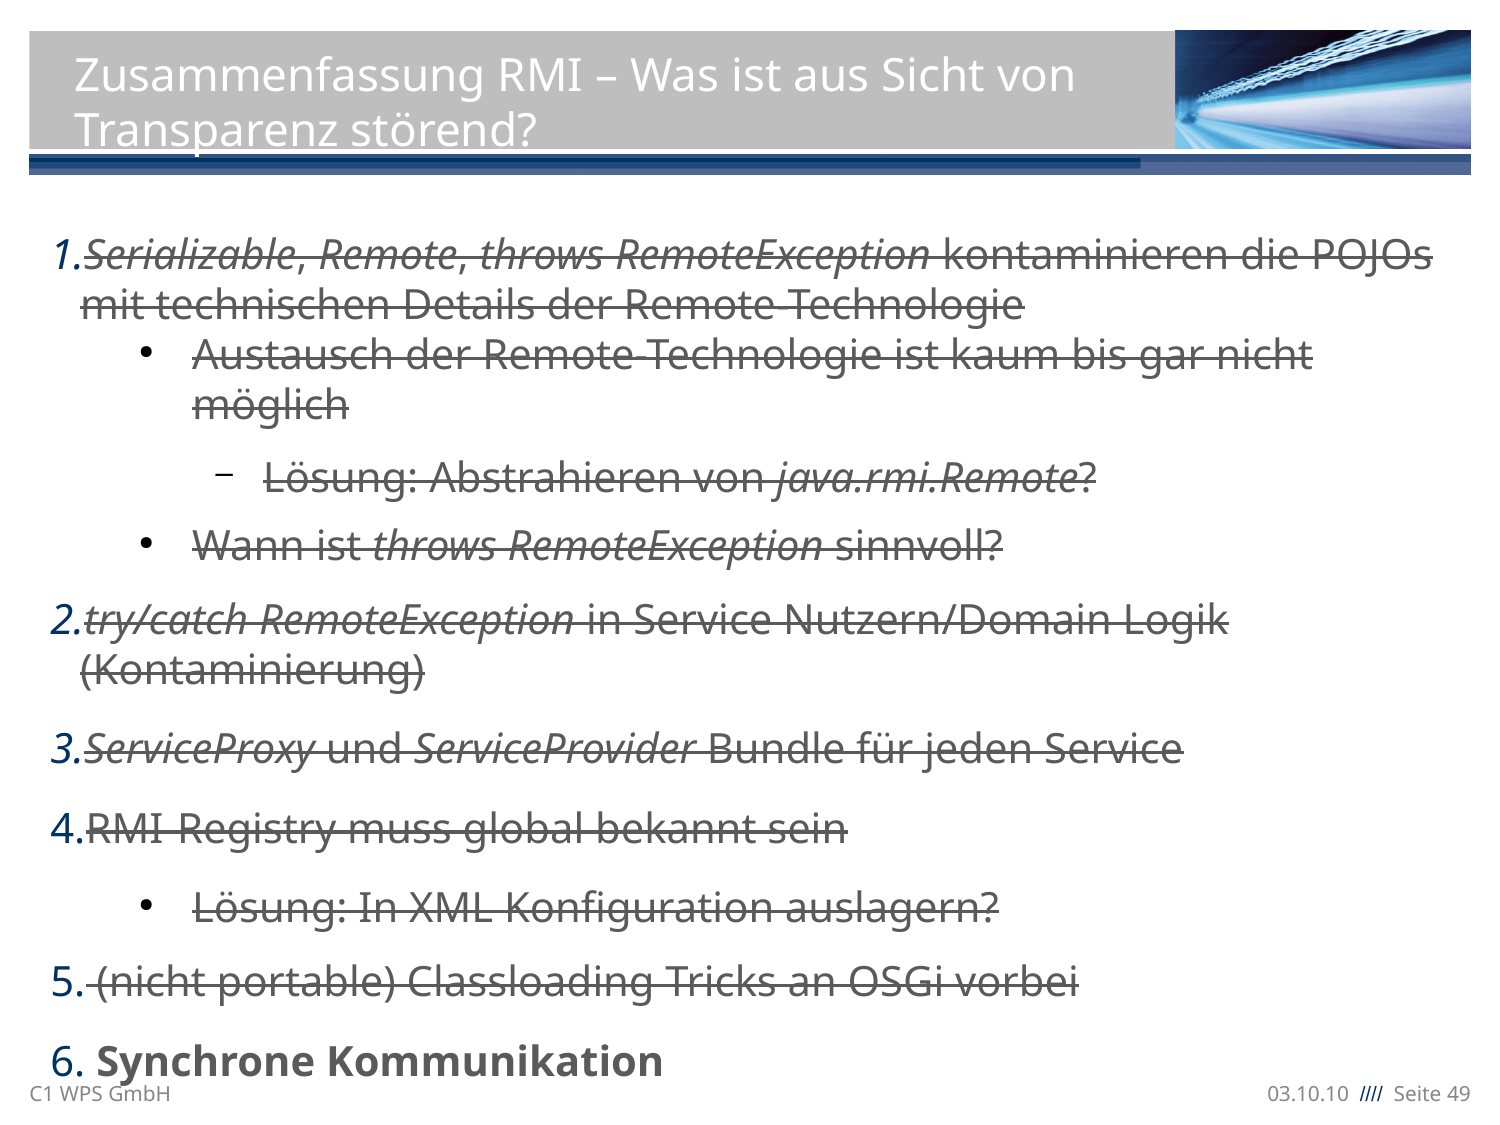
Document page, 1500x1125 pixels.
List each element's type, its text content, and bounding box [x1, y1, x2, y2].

list Serializable, Remote, throws RemoteException kontaminieren die POJOs mit technischen Details der Remote-Technologie Austausch der Remote-Technologie ist kaum bis gar nicht möglich Lösung: Abstrahieren von java.rmi.Remote? Wann ist throws RemoteException sinnvoll? try/catch RemoteException in Service Nutzern/Domain Logik (Kontaminierung) ServiceProxy und ServiceProvider Bundle für jeden Service RMI-Registry muss global bekannt sein Lösung: In XML Konfiguration auslagern? (nicht portable) Classloading Tricks an OSGi vorbei Synchrone Kommunikation [35, 212, 1477, 1063]
title Zusammenfassung RMI – Was ist aus Sicht von Transparenz störend? [29, 31, 1176, 149]
picture [1175, 30, 1471, 149]
picture [29, 154, 1471, 175]
